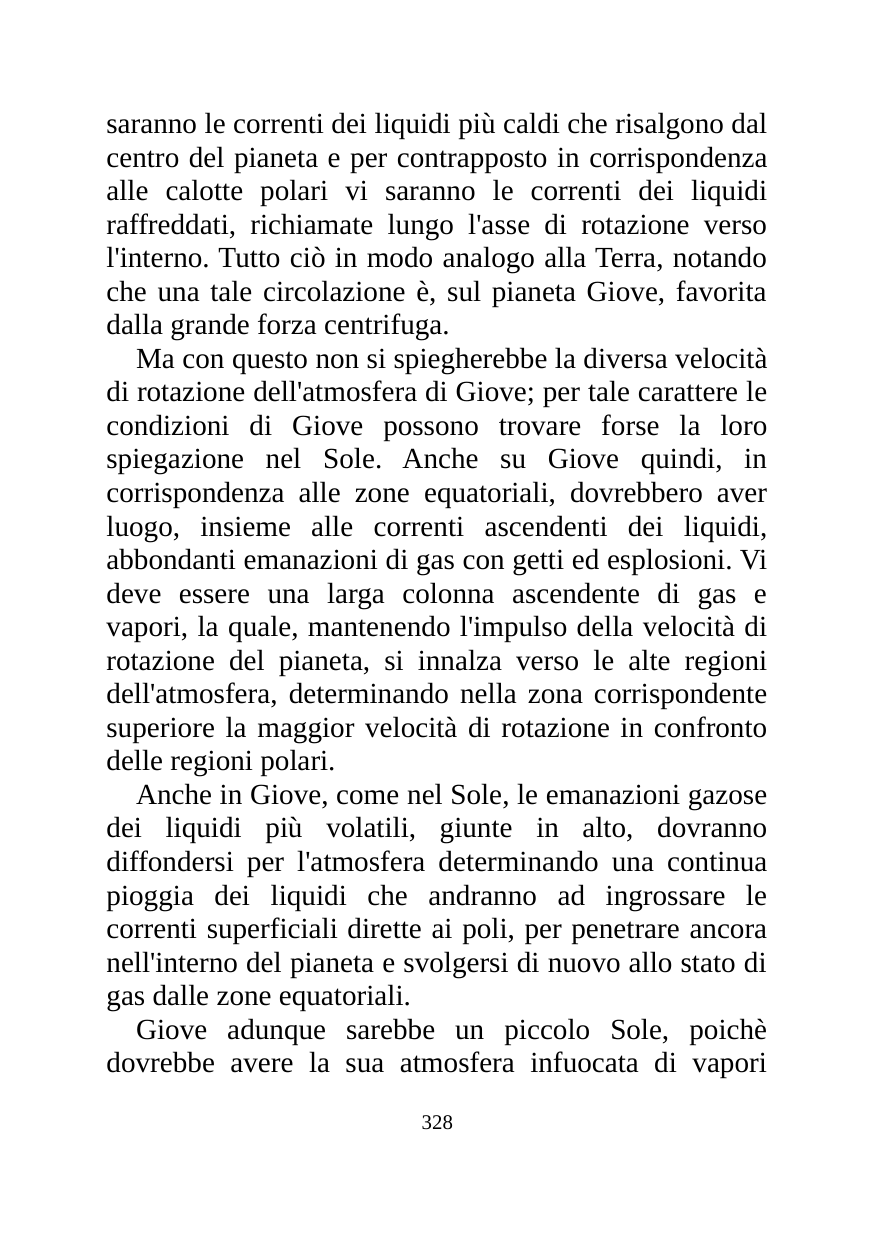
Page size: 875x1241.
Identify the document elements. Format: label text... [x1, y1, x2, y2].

text Ma con questo non si spiegherebbe la diversa velocità di rotazione dell'atmosfera di Giove; per tale carattere le condizioni di Giove possono trovare forse la loro spiegazione nel Sole. Anche su Giove quindi, in corrispondenza alle zone equatoriali, dovrebbero aver luogo, insieme alle correnti ascendenti dei liquidi, abbondanti emanazioni di gas con getti ed esplosioni. Vi deve essere una larga colonna ascendente di gas e vapori, la quale, mantenendo l'impulso della velocità di rotazione del pianeta, si innalza verso le alte regioni dell'atmosfera, determinando nella zona corrispondente superiore la maggior velocità di rotazione in confronto delle regioni polari. [106, 341, 768, 777]
text saranno le correnti dei liquidi più caldi che risalgono dal centro del pianeta e per contrapposto in corrispondenza alle calotte polari vi saranno le correnti dei liquidi raffreddati, richiamate lungo l'asse di rotazione verso l'interno. Tutto ciò in modo analogo alla Terra, notando che una tale circolazione è, sul pianeta Giove, favorita dalla grande forza centrifuga. [106, 106, 768, 341]
text Giove adunque sarebbe un piccolo Sole, poichè dovrebbe avere la sua atmosfera infuocata di vapori [106, 1012, 768, 1079]
text Anche in Giove, come nel Sole, le emanazioni gazose dei liquidi più volatili, giunte in alto, dovranno diffondersi per l'atmosfera determinando una continua pioggia dei liquidi che andranno ad ingrossare le correnti superficiali dirette ai poli, per penetrare ancora nell'interno del pianeta e svolgersi di nuovo allo stato di gas dalle zone equatoriali. [106, 777, 768, 1012]
